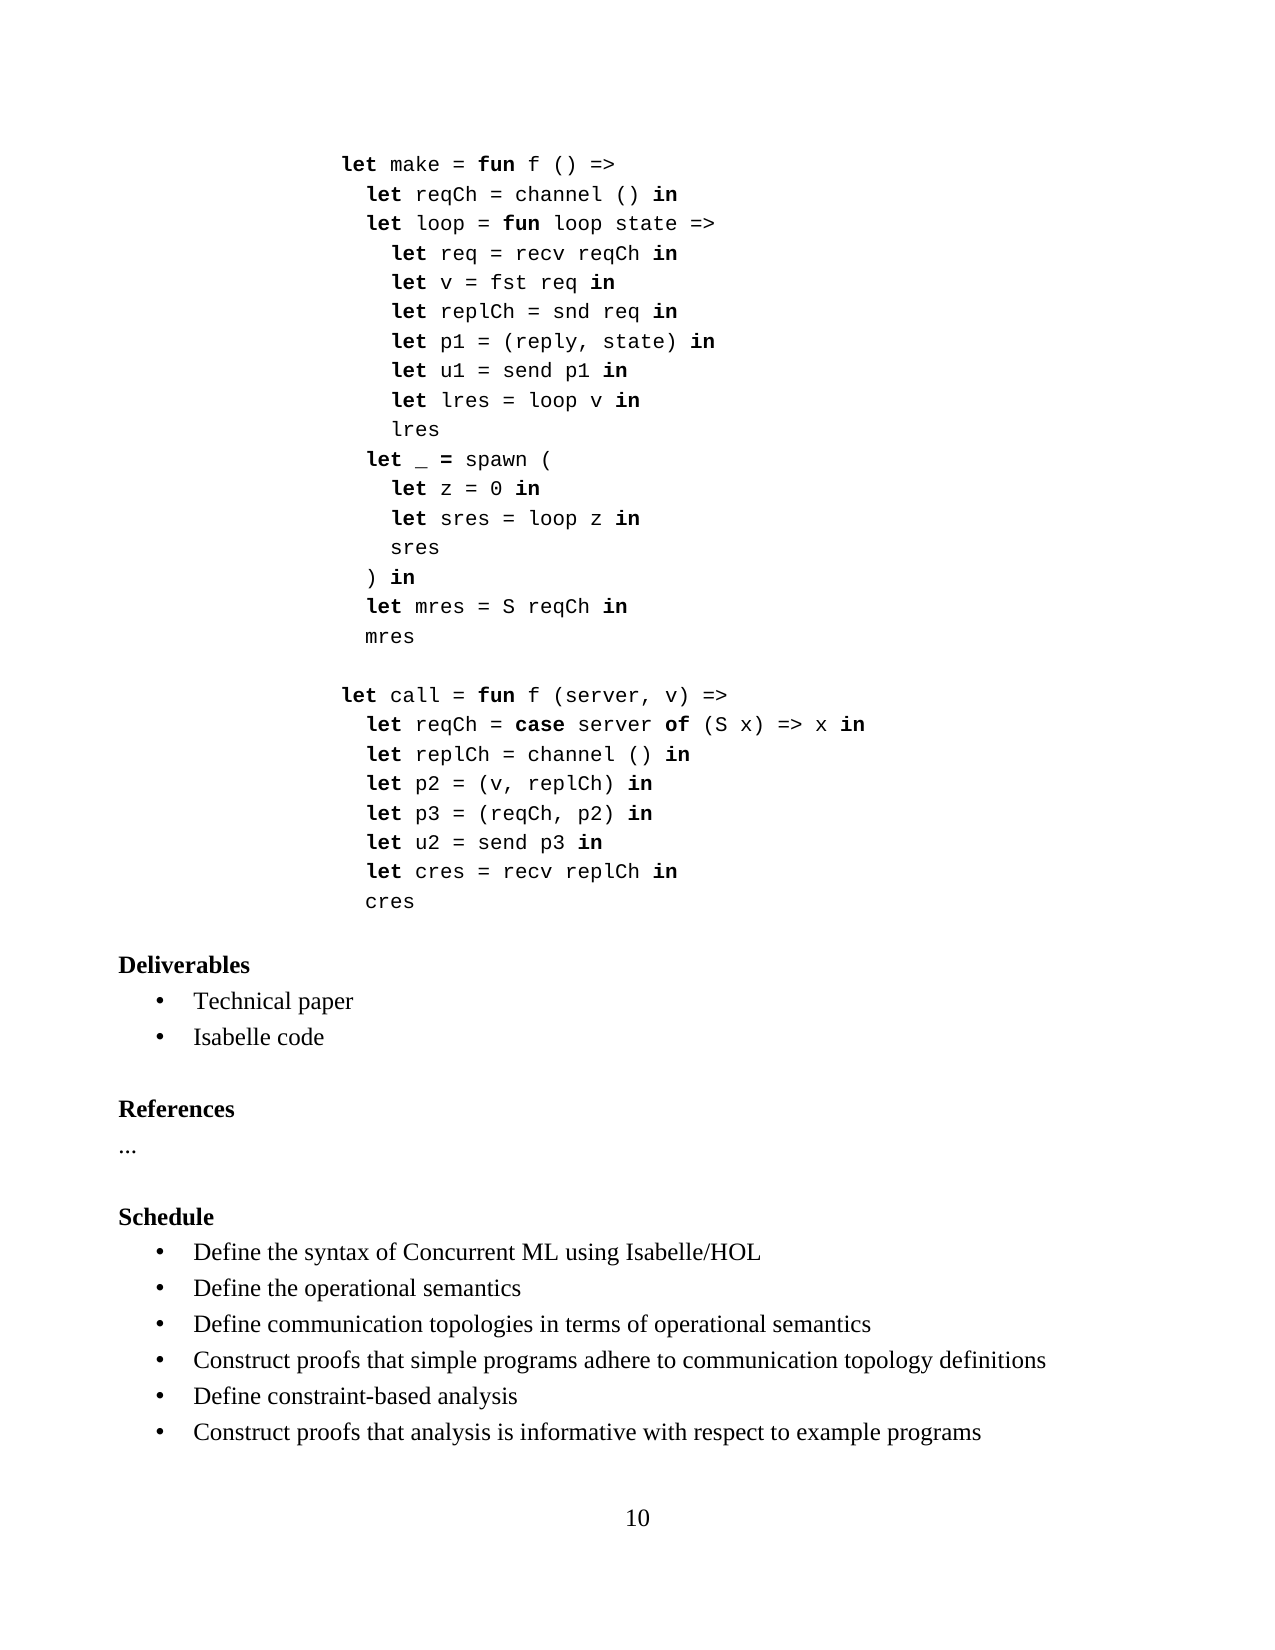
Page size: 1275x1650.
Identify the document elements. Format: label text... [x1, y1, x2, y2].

text cres [340, 891, 1157, 915]
text ... [118, 1130, 1157, 1158]
text let make = fun f () => [340, 154, 1157, 178]
list Define communication topologies in terms of operational semantics [156, 1309, 1157, 1338]
text let z = 0 in [340, 478, 1157, 502]
text let u2 = send p3 in [340, 832, 1157, 856]
list Isabelle code [156, 1022, 1157, 1051]
text let p2 = (v, replCh) in [340, 773, 1157, 797]
text let p3 = (reqCh, p2) in [340, 803, 1157, 826]
list Construct proofs that analysis is informative with respect to example programs [156, 1417, 1157, 1446]
text Deliverables [118, 950, 1157, 979]
text let v = fst req in [340, 272, 1157, 296]
text let replCh = snd req in [340, 301, 1157, 325]
text ) in [340, 567, 1157, 590]
list Technical paper [156, 986, 1157, 1015]
text let sres = loop z in [340, 508, 1157, 531]
text let reqCh = case server of (S x) => x in [340, 714, 1157, 738]
text let u1 = send p1 in [340, 360, 1157, 384]
text mres [340, 626, 1157, 649]
list Construct proofs that simple programs adhere to communication topology definitions [156, 1345, 1157, 1374]
text let loop = fun loop state => [340, 213, 1157, 237]
text let p1 = (reply, state) in [340, 331, 1157, 354]
text References [118, 1094, 1157, 1122]
text let req = recv reqCh in [340, 242, 1157, 266]
text let call = fun f (server, v) => [340, 685, 1157, 708]
text sres [340, 537, 1157, 561]
text let replCh = channel () in [340, 744, 1157, 767]
text let lres = loop v in [340, 390, 1157, 413]
text lres [340, 419, 1157, 443]
text let reqCh = channel () in [340, 183, 1157, 207]
list Define constraint-based analysis [156, 1381, 1157, 1410]
text let mres = S reqCh in [340, 596, 1157, 620]
list Define the operational semantics [156, 1273, 1157, 1302]
list Define the syntax of Concurrent ML using Isabelle/HOL [156, 1237, 1157, 1266]
text let cres = recv replCh in [340, 862, 1157, 885]
text let _ = spawn ( [340, 449, 1157, 472]
text Schedule [118, 1202, 1157, 1230]
